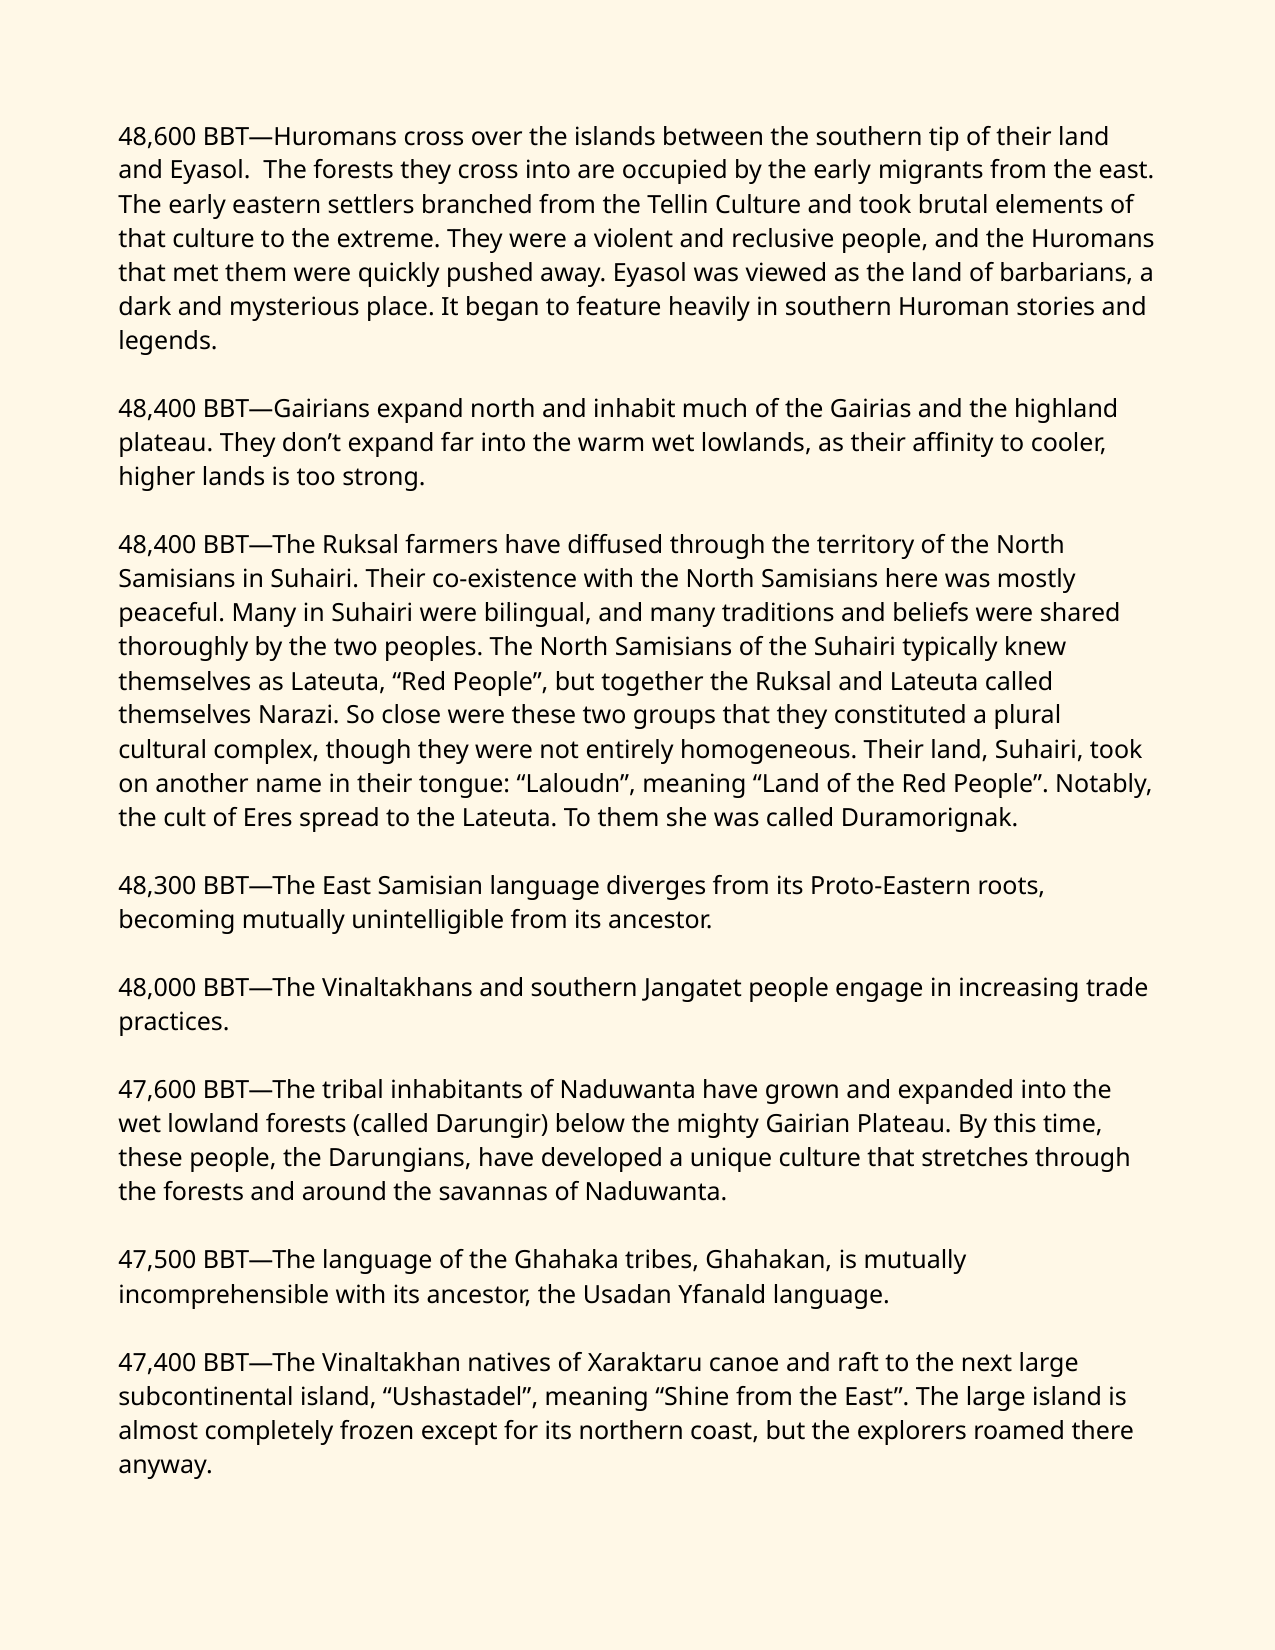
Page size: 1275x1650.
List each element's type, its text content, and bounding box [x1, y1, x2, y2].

text 48,300 BBT—The East Samisian language diverges from its Proto-Eastern roots, becoming mutually unintelligible from its ancestor. [118, 867, 1157, 936]
text 47,400 BBT—The Vinaltakhan natives of Xaraktaru canoe and raft to the next large subcontinental island, “Ushastadel”, meaning “Shine from the East”. The large island is almost completely frozen except for its northern coast, but the explorers roamed there anyway. [118, 1344, 1157, 1481]
text 48,600 BBT—Huromans cross over the islands between the southern tip of their land and Eyasol. The forests they cross into are occupied by the early migrants from the east. The early eastern settlers branched from the Tellin Culture and took brutal elements of that culture to the extreme. They were a violent and reclusive people, and the Huromans that met them were quickly pushed away. Eyasol was viewed as the land of barbarians, a dark and mysterious place. It began to feature heavily in southern Huroman stories and legends. [118, 118, 1157, 357]
text 47,500 BBT—The language of the Ghahaka tribes, Ghahakan, is mutually incomprehensible with its ancestor, the Usadan Yfanald language. [118, 1242, 1157, 1310]
text 48,400 BBT—The Ruksal farmers have diffused through the territory of the North Samisians in Suhairi. Their co-existence with the North Samisians here was mostly peaceful. Many in Suhairi were bilingual, and many traditions and beliefs were shared thoroughly by the two peoples. The North Samisians of the Suhairi typically knew themselves as Lateuta, “Red People”, but together the Ruksal and Lateuta called themselves Narazi. So close were these two groups that they constituted a plural cultural complex, though they were not entirely homogeneous. Their land, Suhairi, took on another name in their tongue: “Laloudn”, meaning “Land of the Red People”. Notably, the cult of Eres spread to the Lateuta. To them she was called Duramorignak. [118, 527, 1157, 833]
text 48,000 BBT—The Vinaltakhans and southern Jangatet people engage in increasing trade practices. [118, 970, 1157, 1038]
text 47,600 BBT—The tribal inhabitants of Naduwanta have grown and expanded into the wet lowland forests (called Darungir) below the mighty Gairian Plateau. By this time, these people, the Darungians, have developed a unique culture that stretches through the forests and around the savannas of Naduwanta. [118, 1072, 1157, 1208]
text 48,400 BBT—Gairians expand north and inhabit much of the Gairias and the highland plateau. They don’t expand far into the warm wet lowlands, as their affinity to cooler, higher lands is too strong. [118, 391, 1157, 493]
